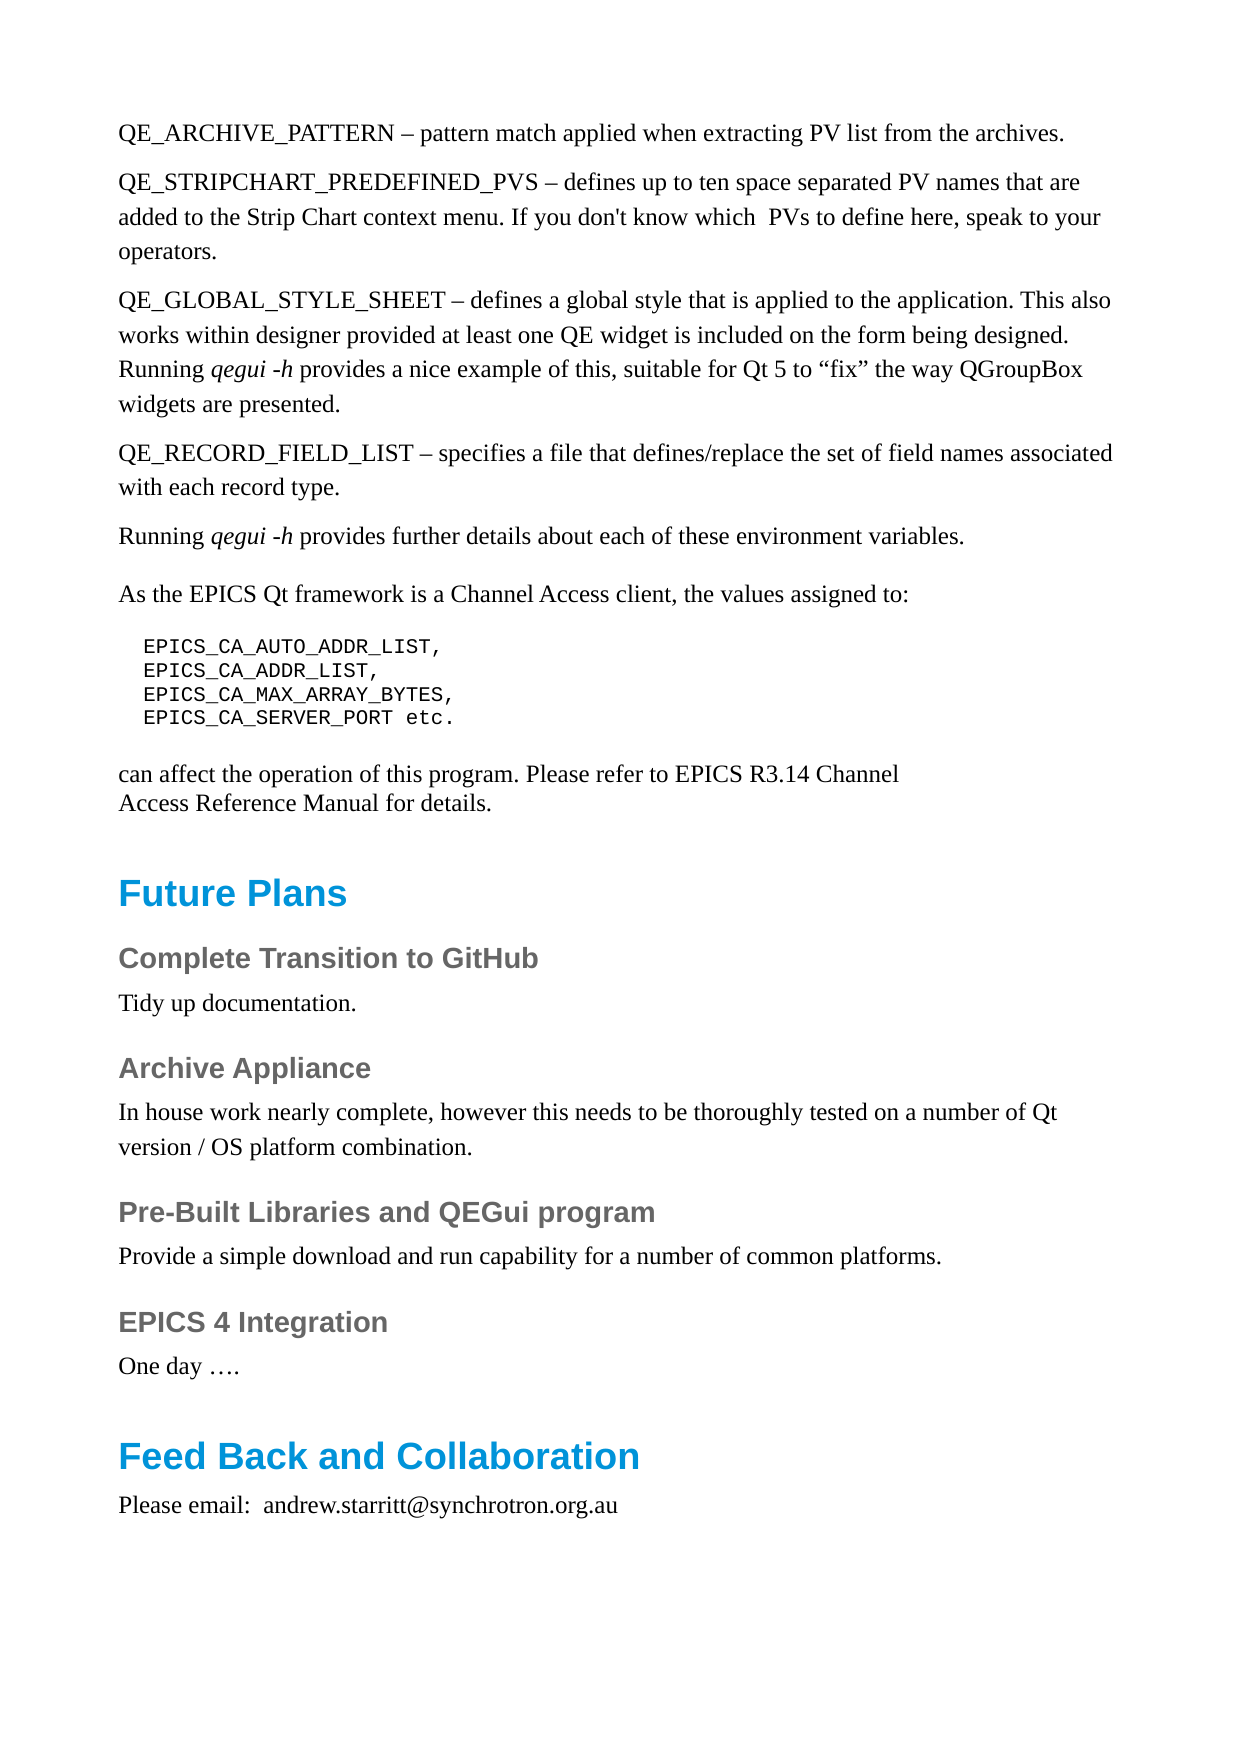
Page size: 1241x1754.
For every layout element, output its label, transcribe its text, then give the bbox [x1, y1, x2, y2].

text Please email: andrew.starritt@synchrotron.org.au [118, 1490, 1122, 1518]
subtitle Complete Transition to GitHub [118, 942, 1122, 975]
subtitle Archive Appliance [118, 1051, 1122, 1085]
text can affect the operation of this program. Please refer to EPICS R3.14 Channel [118, 759, 1122, 788]
text Tidy up documentation. [118, 988, 1122, 1016]
subtitle EPICS 4 Integration [118, 1305, 1122, 1339]
subtitle Feed Back and Collaboration [118, 1434, 1122, 1477]
text EPICS_CA_AUTO_ADDR_LIST, [118, 636, 1122, 660]
text EPICS_CA_MAX_ARRAY_BYTES, [118, 683, 1122, 707]
text Running qegui -h provides further details about each of these environment variables. [118, 521, 1122, 550]
text QE_GLOBAL_STYLE_SHEET – defines a global style that is applied to the application. This also works within designer provided at least one QE widget is included on the form being designed. Running qegui -h provides a nice example of this, suitable for Qt 5 to “fix” the way QGroupBox widgets are presented. [118, 285, 1122, 417]
text QE_STRIPCHART_PREDEFINED_PVS – defines up to ten space separated PV names that are added to the Strip Chart context menu. If you don't know which PVs to define here, speak to your operators. [118, 167, 1122, 265]
text Access Reference Manual for details. [118, 788, 1122, 817]
text Provide a simple download and run capability for a number of common platforms. [118, 1241, 1122, 1270]
text EPICS_CA_SERVER_PORT etc. [118, 707, 1122, 731]
text In house work nearly complete, however this needs to be thoroughly tested on a number of Qt version / OS platform combination. [118, 1097, 1122, 1161]
text QE_RECORD_FIELD_LIST – specifies a file that defines/replace the set of field names associated with each record type. [118, 438, 1122, 501]
subtitle Pre-Built Libraries and QEGui program [118, 1195, 1122, 1229]
subtitle Future Plans [118, 871, 1122, 914]
text One day …. [118, 1351, 1122, 1380]
text QE_ARCHIVE_PATTERN – pattern match applied when extracting PV list from the archives. [118, 118, 1122, 147]
text EPICS_CA_ADDR_LIST, [118, 660, 1122, 683]
text As the EPICS Qt framework is a Channel Access client, the values assigned to: [118, 579, 1122, 607]
